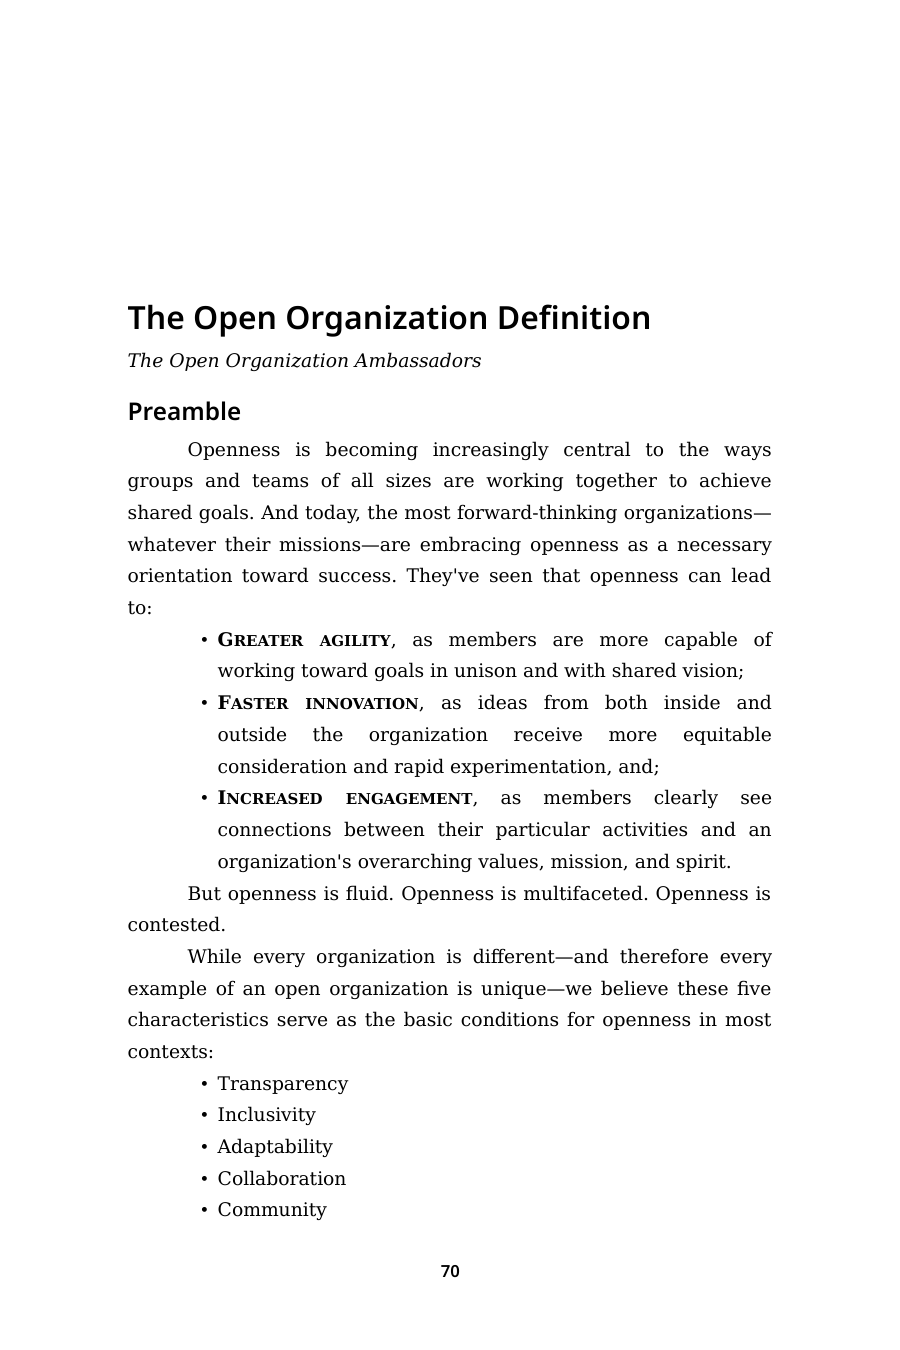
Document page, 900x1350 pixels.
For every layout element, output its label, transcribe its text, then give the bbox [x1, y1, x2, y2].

subtitle The Open Organization Definition [127, 298, 772, 337]
text But openness is fluid. Openness is multifaceted. Openness is contested. [127, 882, 772, 936]
list Increased engagement, as members clearly see connections between their particular activities and an organization's overarching values, mission, and spirit. [201, 787, 772, 873]
list Faster innovation, as ideas from both inside and outside the organization receive more equitable consideration and rapid experimentation, and; [201, 692, 772, 777]
list Community [201, 1199, 772, 1221]
list Inclusivity [201, 1104, 772, 1126]
subtitle Preamble [127, 396, 772, 426]
text The Open Organization Ambassadors [127, 350, 772, 372]
list Greater agility, as members are more capable of working toward goals in unison and with shared vision; [201, 628, 772, 682]
list Collaboration [201, 1167, 772, 1189]
list Adaptability [201, 1136, 772, 1158]
text While every organization is different—and therefore every example of an open organization is unique—we believe these five characteristics serve as the basic conditions for openness in most contexts: [127, 946, 772, 1063]
text Openness is becoming increasingly central to the ways groups and teams of all sizes are working together to achieve shared goals. And today, the most forward-thinking organizations—whatever their missions—are embracing openness as a necessary orientation toward success. They've seen that openness can lead to: [127, 438, 772, 619]
list Transparency [201, 1072, 772, 1094]
